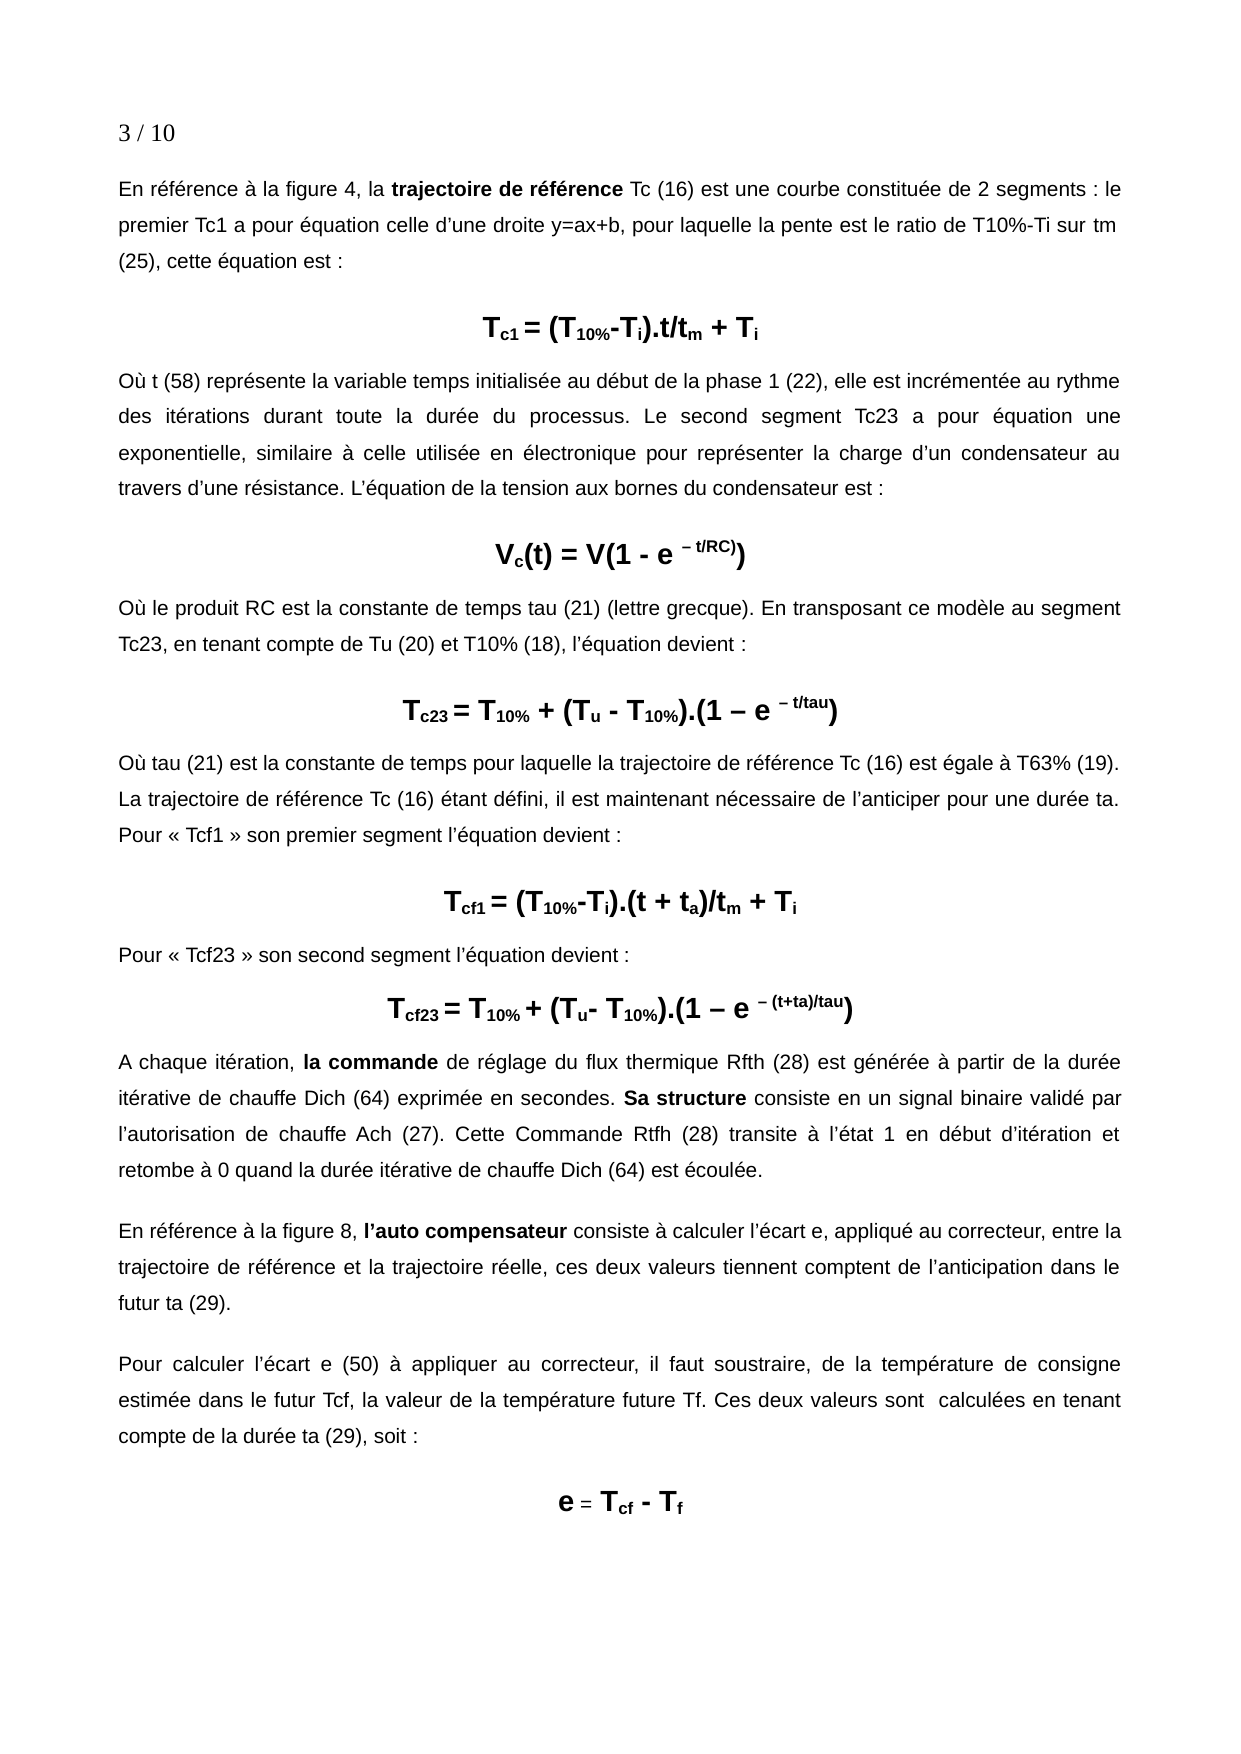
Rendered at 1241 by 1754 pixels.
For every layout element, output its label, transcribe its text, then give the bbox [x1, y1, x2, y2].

text Tcf1 = (T10%-Ti).(t + ta)/tm + Ti [118, 884, 1122, 917]
text En référence à la figure 4, la trajectoire de référence Tc (16) est une courbe constituée de 2 segments : le premier Tc1 a pour équation celle d’une droite y=ax+b, pour laquelle la pente est le ratio de T10%-Ti sur tm (25), cette équation est : [118, 177, 1122, 273]
text En référence à la figure 8, l’auto compensateur consiste à calculer l’écart e, appliqué au correcteur, entre la trajectoire de référence et la trajectoire réelle, ces deux valeurs tiennent comptent de l’anticipation dans le futur ta (29). [118, 1219, 1122, 1314]
text Où le produit RC est la constante de temps tau (21) (lettre grecque). En transposant ce modèle au segment Tc23, en tenant compte de Tu (20) et T10% (18), l’équation devient : [118, 596, 1122, 656]
text Tc1 = (T10%-Ti).t/tm + Ti [118, 310, 1122, 343]
text Vc(t) = V(1 - e – t/RC)) [118, 537, 1122, 571]
text Où tau (21) est la constante de temps pour laquelle la trajectoire de référence Tc (16) est égale à T63% (19). La trajectoire de référence Tc (16) étant défini, il est maintenant nécessaire de l’anticiper pour une durée ta. Pour « Tcf1 » son premier segment l’équation devient : [118, 751, 1122, 847]
text Tcf23 = T10% + (Tu- T10%).(1 – e – (t+ta)/tau) [118, 991, 1122, 1025]
text Pour « Tcf23 » son second segment l’équation devient : [118, 942, 1122, 966]
text A chaque itération, la commande de réglage du flux thermique Rfth (28) est générée à partir de la durée itérative de chauffe Dich (64) exprimée en secondes. Sa structure consiste en un signal binaire validé par l’autorisation de chauffe Ach (27). Cette Commande Rtfh (28) transite à l’état 1 en début d’itération et retombe à 0 quand la durée itérative de chauffe Dich (64) est écoulée. [118, 1050, 1122, 1182]
text e = Tcf - Tf [118, 1484, 1122, 1518]
text Pour calculer l’écart e (50) à appliquer au correcteur, il faut soustraire, de la température de consigne estimée dans le futur Tcf, la valeur de la température future Tf. Ces deux valeurs sont calculées en tenant compte de la durée ta (29), soit : [118, 1352, 1122, 1447]
text Où t (58) représente la variable temps initialisée au début de la phase 1 (22), elle est incrémentée au rythme des itérations durant toute la durée du processus. Le second segment Tc23 a pour équation une exponentielle, similaire à celle utilisée en électronique pour représenter la charge d’un condensateur au travers d’une résistance. L’équation de la tension aux bornes du condensateur est : [118, 368, 1122, 500]
text Tc23 = T10% + (Tu - T10%).(1 – e – t/tau) [118, 693, 1122, 726]
